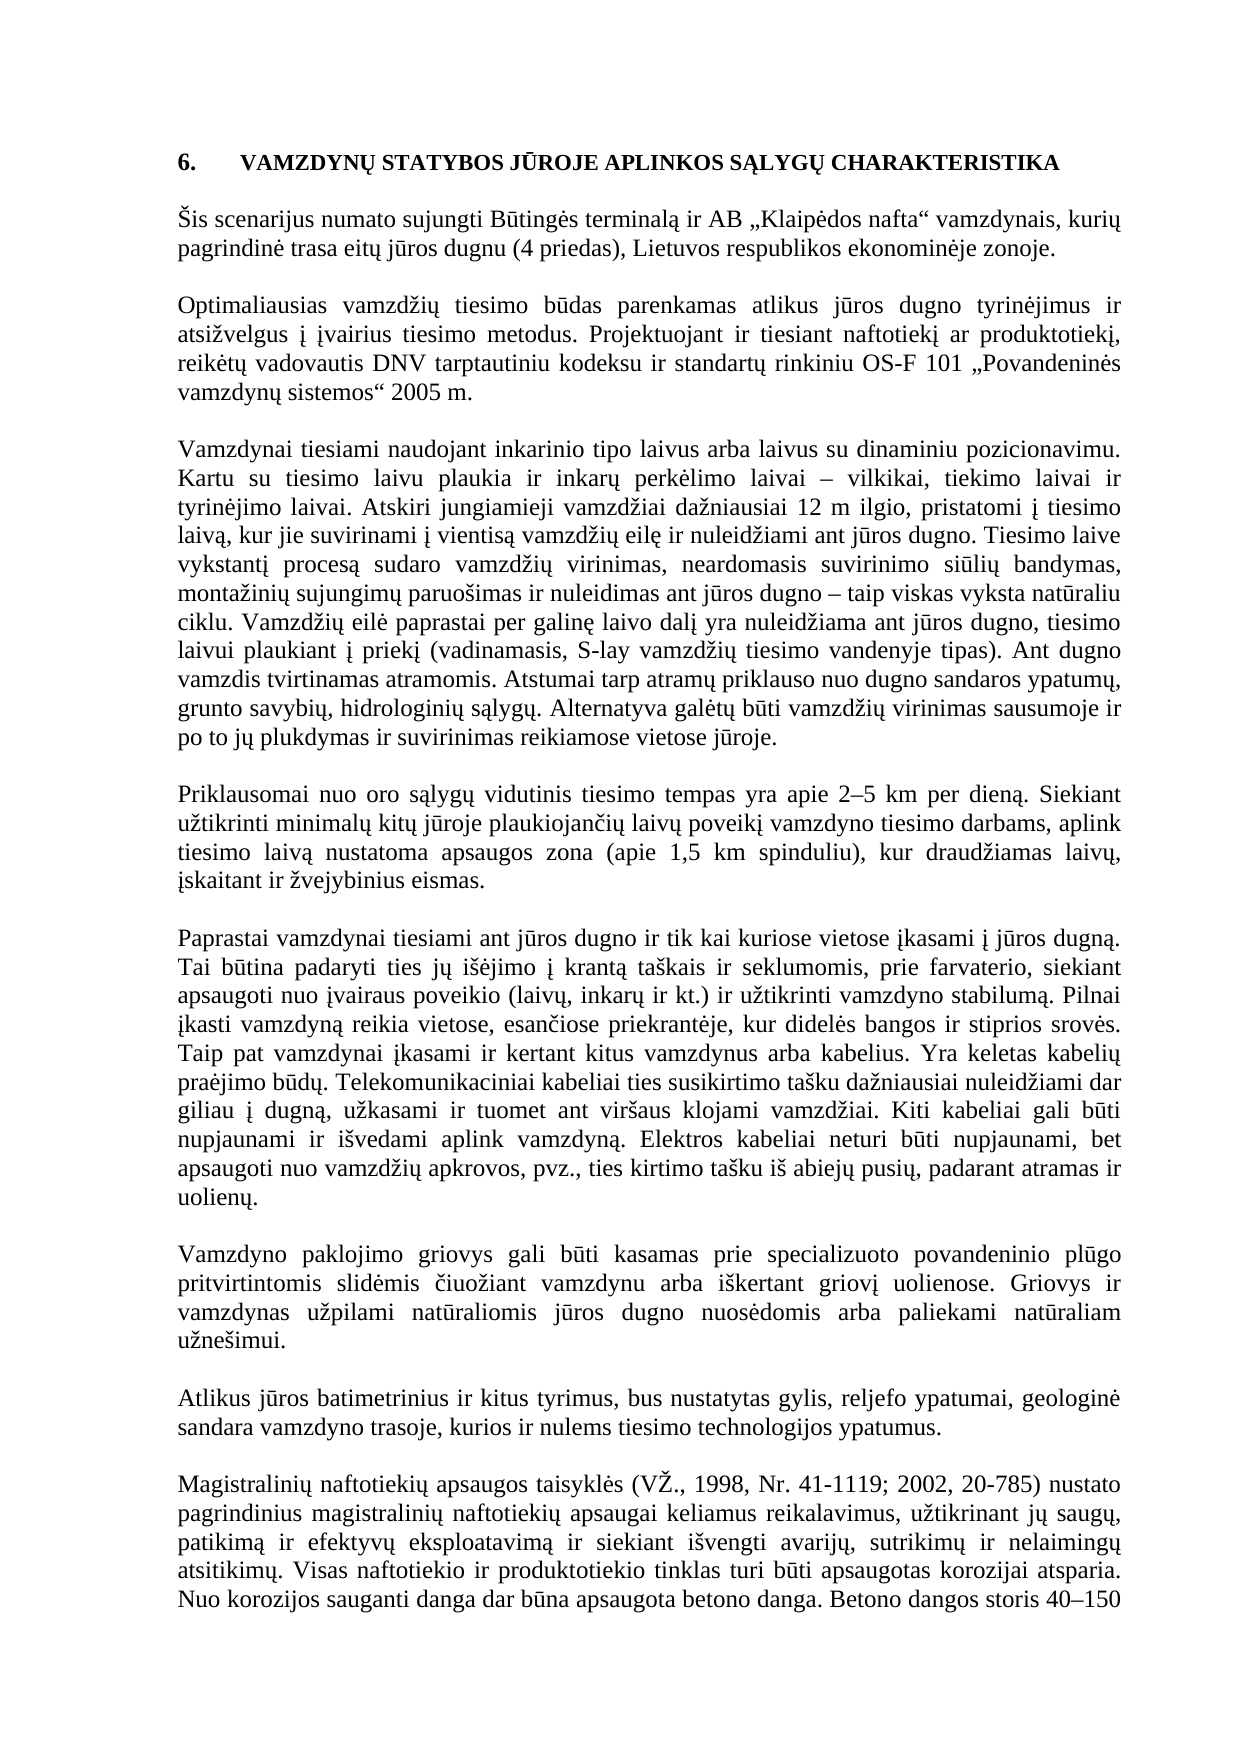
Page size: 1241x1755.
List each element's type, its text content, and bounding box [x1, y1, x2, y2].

text Vamzdynai tiesiami naudojant inkarinio tipo laivus arba laivus su dinaminiu pozicionavimu. Kartu su tiesimo laivu plaukia ir inkarų perkėlimo laivai – vilkikai, tiekimo laivai ir tyrinėjimo laivai. Atskiri jungiamieji vamzdžiai dažniausiai 12 m ilgio, pristatomi į tiesimo laivą, kur jie suvirinami į vientisą vamzdžių eilę ir nuleidžiami ant jūros dugno. Tiesimo laive vykstantį procesą sudaro vamzdžių virinimas, neardomasis suvirinimo siūlių bandymas, montažinių sujungimų paruošimas ir nuleidimas ant jūros dugno – taip viskas vyksta natūraliu ciklu. Vamzdžių eilė paprastai per galinę laivo dalį yra nuleidžiama ant jūros dugno, tiesimo laivui plaukiant į priekį (vadinamasis, S-lay vamzdžių tiesimo vandenyje tipas). Ant dugno vamzdis tvirtinamas atramomis. Atstumai tarp atramų priklauso nuo dugno sandaros ypatumų, grunto savybių, hidrologinių sąlygų. Alternatyva galėtų būti vamzdžių virinimas sausumoje ir po to jų plukdymas ir suvirinimas reikiamose vietose jūroje. [177, 434, 1122, 751]
text Vamzdyno paklojimo griovys gali būti kasamas prie specializuoto povandeninio plūgo pritvirtintomis slidėmis čiuožiant vamzdynu arba iškertant griovį uolienose. Griovys ir vamzdynas užpilami natūraliomis jūros dugno nuosėdomis arba paliekami natūraliam užnešimui. [177, 1239, 1122, 1354]
text Atlikus jūros batimetrinius ir kitus tyrimus, bus nustatytas gylis, reljefo ypatumai, geologinė sandara vamzdyno trasoje, kurios ir nulems tiesimo technologijos ypatumus. [177, 1383, 1122, 1441]
text Paprastai vamzdynai tiesiami ant jūros dugno ir tik kai kuriose vietose įkasami į jūros dugną. Tai būtina padaryti ties jų išėjimo į krantą taškais ir seklumomis, prie farvaterio, siekiant apsaugoti nuo įvairaus poveikio (laivų, inkarų ir kt.) ir užtikrinti vamzdyno stabilumą. Pilnai įkasti vamzdyną reikia vietose, esančiose priekrantėje, kur didelės bangos ir stiprios srovės. Taip pat vamzdynai įkasami ir kertant kitus vamzdynus arba kabelius. Yra keletas kabelių praėjimo būdų. Telekomunikaciniai kabeliai ties susikirtimo tašku dažniausiai nuleidžiami dar giliau į dugną, užkasami ir tuomet ant viršaus klojami vamzdžiai. Kiti kabeliai gali būti nupjaunami ir išvedami aplink vamzdyną. Elektros kabeliai neturi būti nupjaunami, bet apsaugoti nuo vamzdžių apkrovos, pvz., ties kirtimo tašku iš abiejų pusių, padarant atramas ir uolienų. [177, 923, 1122, 1211]
text 6. VAMZDYNŲ STATYBOS JŪROJE APLINKOS SĄLYGŲ CHARAKTERISTIKA [177, 147, 1122, 176]
text Priklausomai nuo oro sąlygų vidutinis tiesimo tempas yra apie 2–5 km per dieną. Siekiant užtikrinti minimalų kitų jūroje plaukiojančių laivų poveikį vamzdyno tiesimo darbams, aplink tiesimo laivą nustatoma apsaugos zona (apie 1,5 km spinduliu), kur draudžiamas laivų, įskaitant ir žvejybinius eismas. [177, 779, 1122, 894]
text Šis scenarijus numato sujungti Būtingės terminalą ir AB „Klaipėdos nafta“ vamzdynais, kurių pagrindinė trasa eitų jūros dugnu (4 priedas), Lietuvos respublikos ekonominėje zonoje. [177, 204, 1122, 262]
text Optimaliausias vamzdžių tiesimo būdas parenkamas atlikus jūros dugno tyrinėjimus ir atsižvelgus į įvairius tiesimo metodus. Projektuojant ir tiesiant naftotiekį ar produktotiekį, reikėtų vadovautis DNV tarptautiniu kodeksu ir standartų rinkiniu OS-F 101 „Povandeninės vamzdynų sistemos“ 2005 m. [177, 291, 1122, 406]
text Magistralinių naftotiekių apsaugos taisyklės (VŽ., 1998, Nr. 41-1119; 2002, 20-785) nustato pagrindinius magistralinių naftotiekių apsaugai keliamus reikalavimus, užtikrinant jų saugų, patikimą ir efektyvų eksploatavimą ir siekiant išvengti avarijų, sutrikimų ir nelaimingų atsitikimų. Visas naftotiekio ir produktotiekio tinklas turi būti apsaugotas korozijai atsparia. Nuo korozijos sauganti danga dar būna apsaugota betono danga. Betono dangos storis 40–150 [177, 1469, 1122, 1613]
